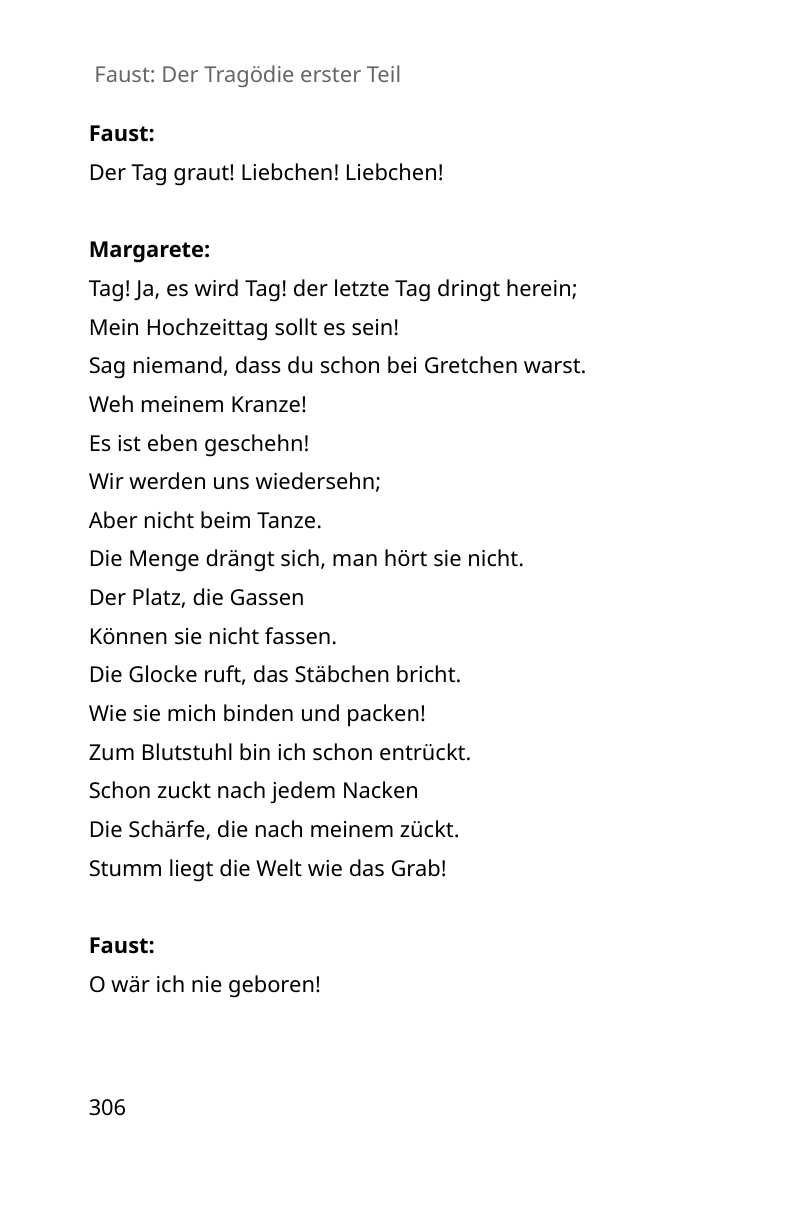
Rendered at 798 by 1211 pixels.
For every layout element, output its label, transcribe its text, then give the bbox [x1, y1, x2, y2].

text Faust: O wär ich nie geboren! [88, 909, 679, 998]
text Faust: Der Tag graut! Liebchen! Liebchen! [88, 118, 679, 187]
text Margarete: Tag! Ja, es wird Tag! der letzte Tag dringt herein; Mein Hochzeittag sollt es sein! Sag niemand, dass du schon bei Gretchen warst. Weh meinem Kranze! Es ist eben geschehn! Wir werden uns wiedersehn; Aber nicht beim Tanze. Die Menge drängt sich, man hört sie nicht. Der Platz, die Gassen Können sie nicht fassen. Die Glocke ruft, das Stäbchen bricht. Wie sie mich binden und packen! Zum Blutstuhl bin ich schon entrückt. Schon zuckt nach jedem Nacken Die Schärfe, die nach meinem zückt. Stumm liegt die Welt wie das Grab! [88, 213, 679, 882]
